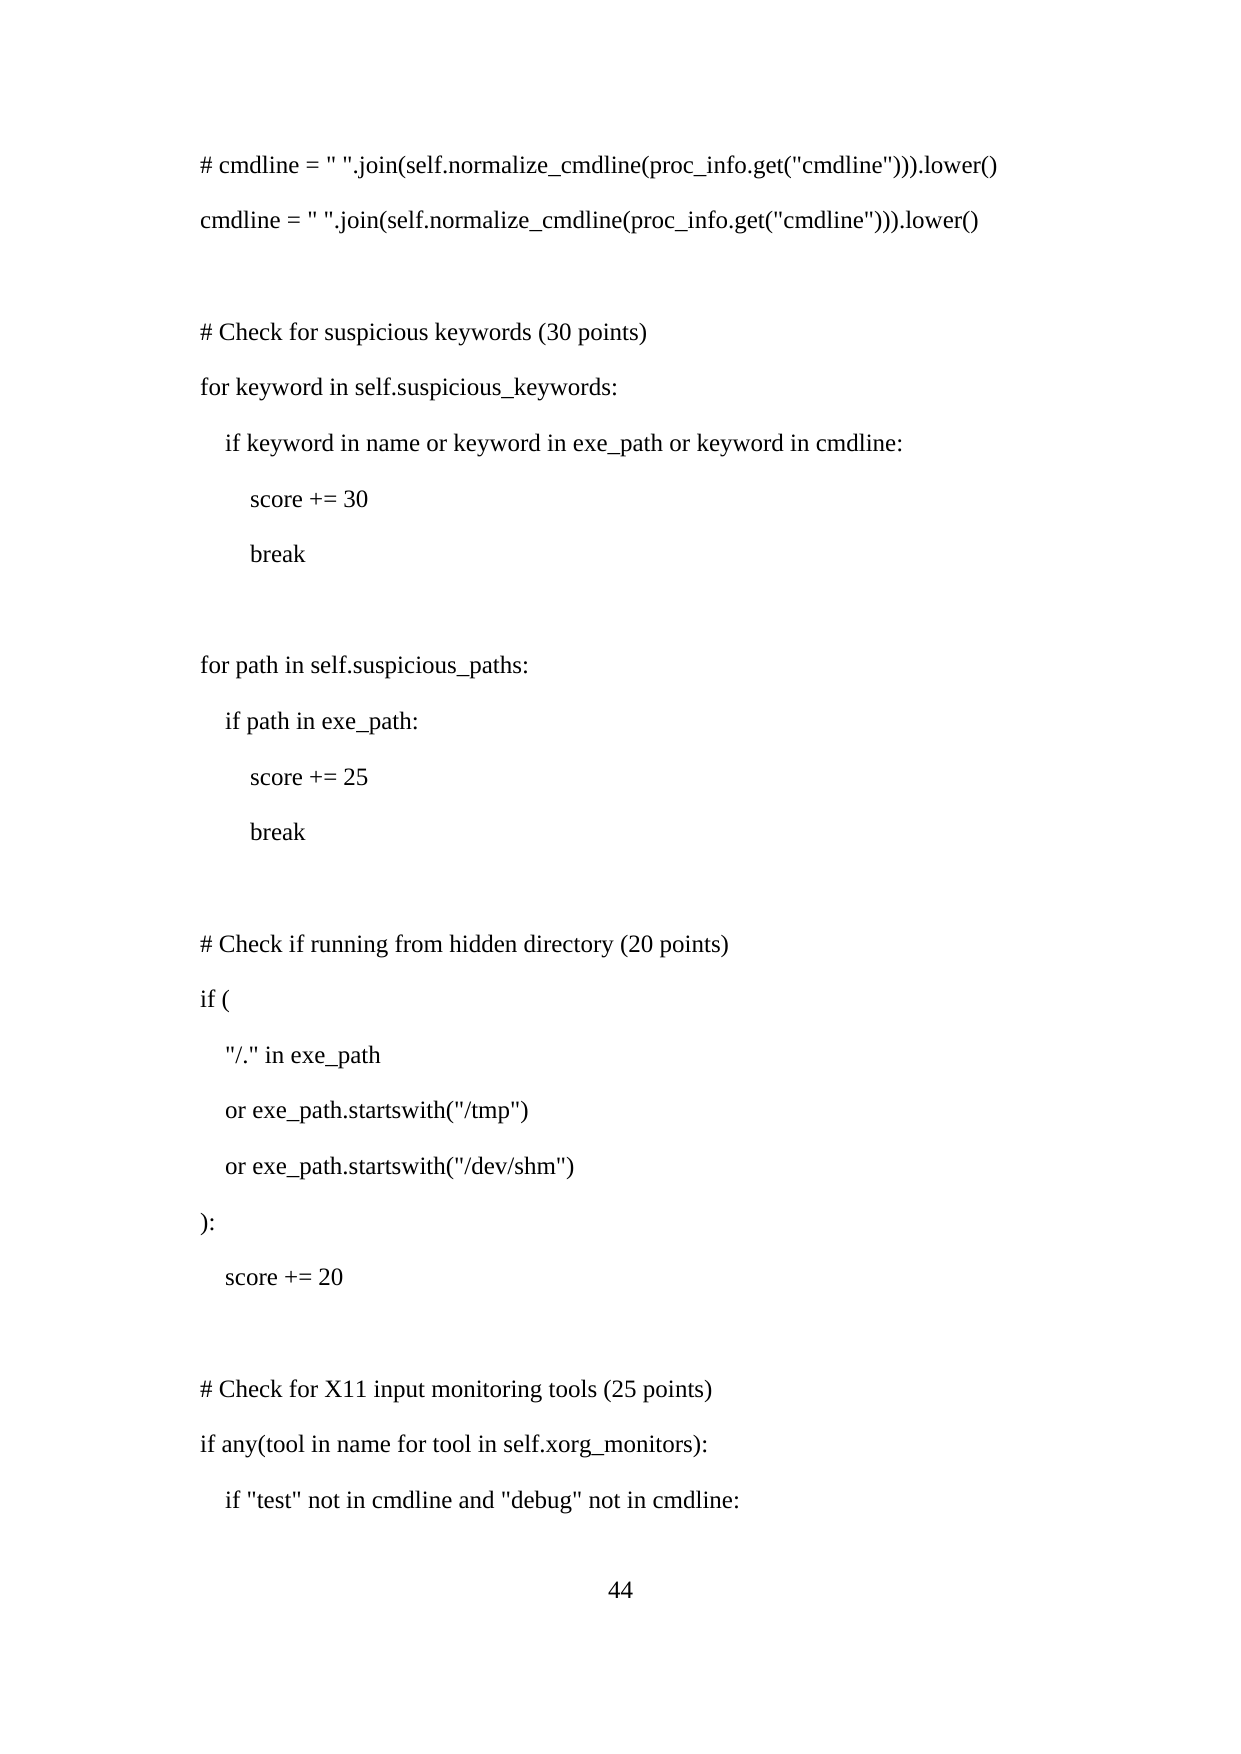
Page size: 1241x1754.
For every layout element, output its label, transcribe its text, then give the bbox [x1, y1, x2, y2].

text if ( [150, 984, 1091, 1013]
text break [150, 539, 1091, 568]
text score += 20 [150, 1262, 1091, 1291]
text # Check for X11 input monitoring tools (25 points) [150, 1374, 1091, 1402]
text ): [150, 1207, 1091, 1236]
text score += 25 [150, 762, 1091, 791]
text if any(tool in name for tool in self.xorg_monitors): [150, 1429, 1091, 1458]
text or exe_path.startswith("/dev/shm") [150, 1151, 1091, 1180]
text # cmdline = " ".join(self.normalize_cmdline(proc_info.get("cmdline"))).lower() [150, 150, 1091, 179]
text "/." in exe_path [150, 1040, 1091, 1069]
text for path in self.suspicious_paths: [150, 651, 1091, 679]
text if "test" not in cmdline and "debug" not in cmdline: [150, 1485, 1091, 1514]
text for keyword in self.suspicious_keywords: [150, 372, 1091, 401]
text score += 30 [150, 484, 1091, 512]
text cmdline = " ".join(self.normalize_cmdline(proc_info.get("cmdline"))).lower() [150, 206, 1091, 234]
text break [150, 817, 1091, 846]
text or exe_path.startswith("/tmp") [150, 1096, 1091, 1124]
text if path in exe_path: [150, 706, 1091, 735]
text # Check if running from hidden directory (20 points) [150, 929, 1091, 957]
text # Check for suspicious keywords (30 points) [150, 317, 1091, 346]
text if keyword in name or keyword in exe_path or keyword in cmdline: [150, 428, 1091, 457]
